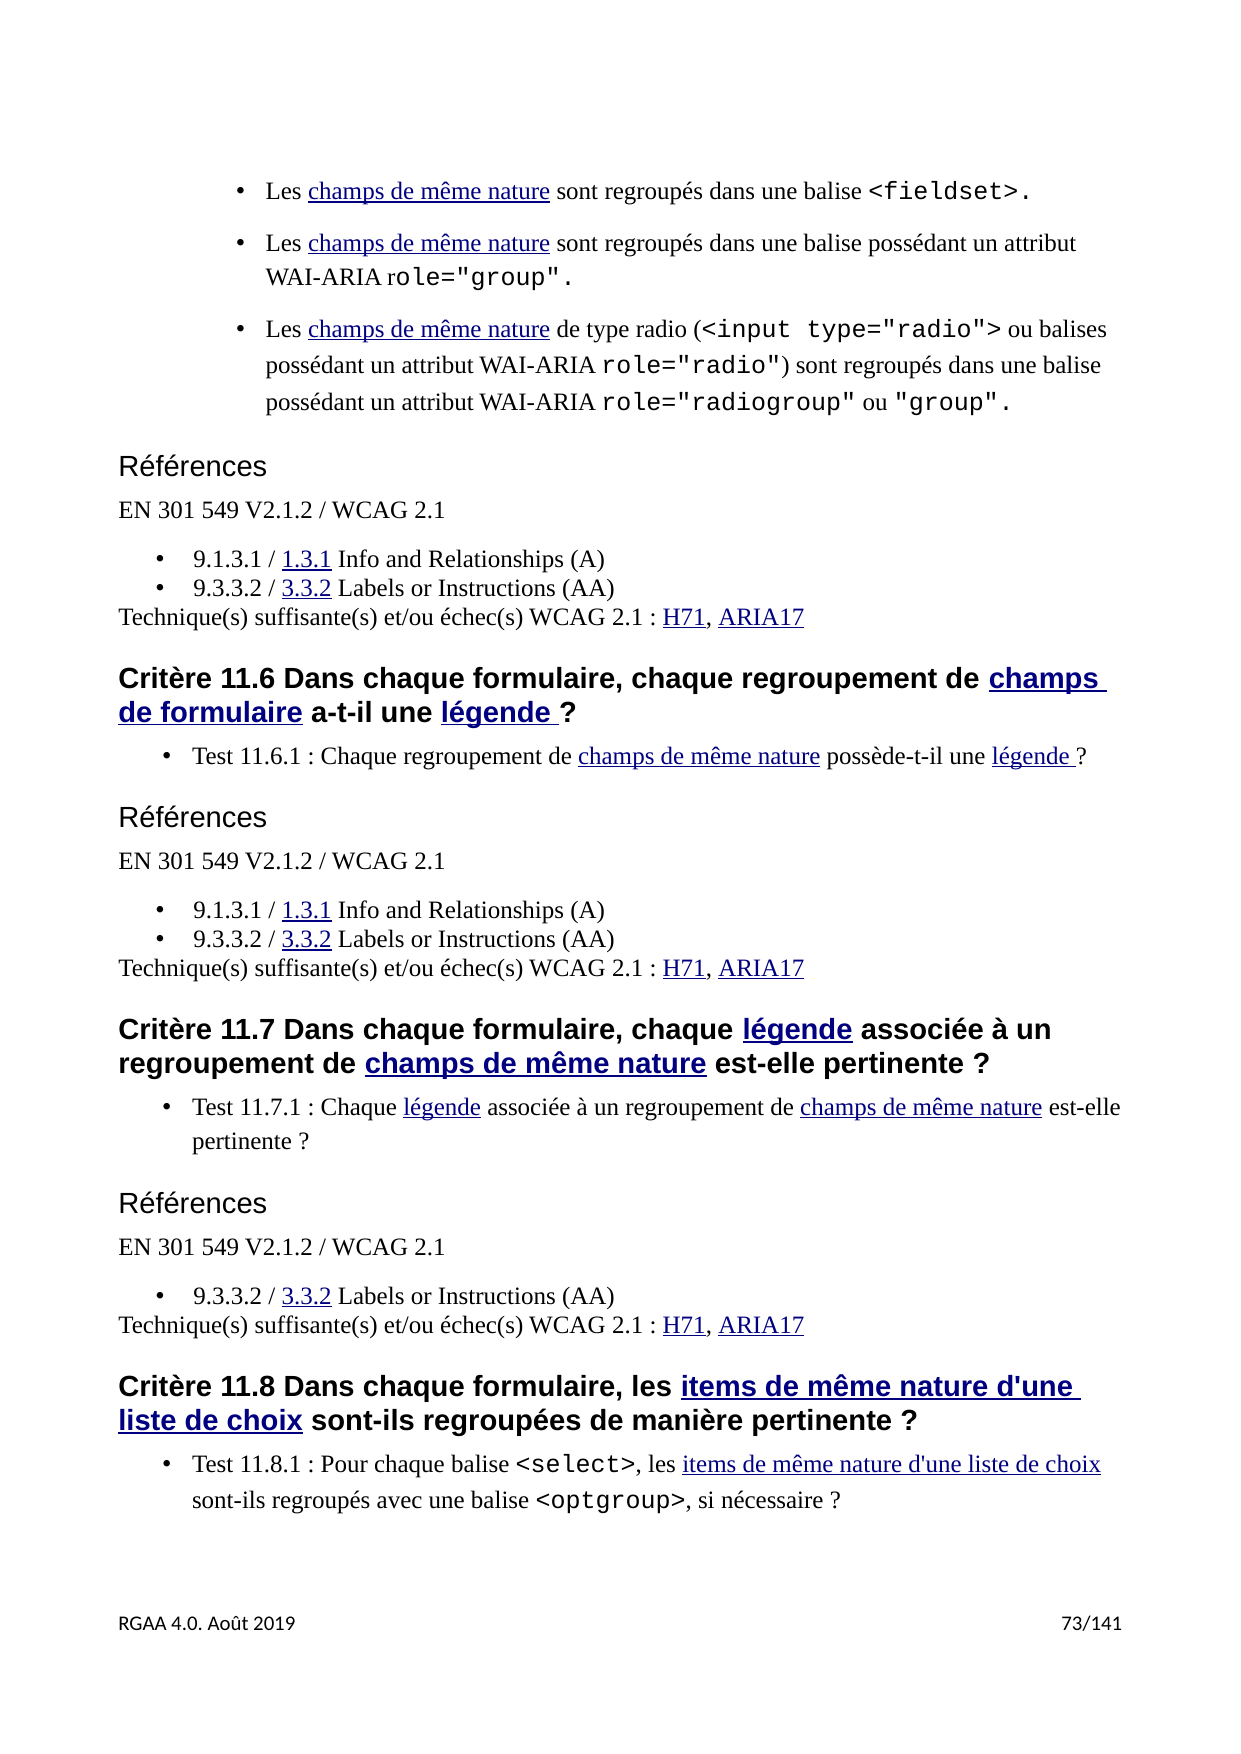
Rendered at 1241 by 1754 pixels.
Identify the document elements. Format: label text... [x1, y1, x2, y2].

list 9.1.3.1 / 1.3.1 Info and Relationships (A) [156, 895, 1122, 924]
subtitle Critère 11.8 Dans chaque formulaire, les items de même nature d'une liste de choix sont-ils regroupées de manière pertinente ? [118, 1369, 1122, 1436]
list Les champs de même nature sont regroupés dans une balise <fieldset>. [236, 176, 1122, 207]
subtitle Critère 11.6 Dans chaque formulaire, chaque regroupement de champs de formulaire a-t-il une légende ? [118, 661, 1122, 728]
subtitle Critère 11.7 Dans chaque formulaire, chaque légende associée à un regroupement de champs de même nature est-elle pertinente ? [118, 1012, 1122, 1079]
list Test 11.7.1 : Chaque légende associée à un regroupement de champs de même nature est-elle pertinente ? [162, 1092, 1122, 1155]
list Test 11.8.1 : Pour chaque balise <select>, les items de même nature d'une liste de choix sont-ils regroupés avec une balise <optgroup>, si nécessaire ? [162, 1449, 1122, 1516]
list 9.3.3.2 / 3.3.2 Labels or Instructions (AA) [156, 1281, 1122, 1310]
list Les champs de même nature sont regroupés dans une balise possédant un attribut WAI-ARIA role="group". [236, 228, 1122, 293]
list 9.3.3.2 / 3.3.2 Labels or Instructions (AA) [156, 924, 1122, 953]
subtitle Références [118, 800, 1122, 834]
subtitle Références [118, 1186, 1122, 1219]
list Test 11.6.1 : Chaque regroupement de champs de même nature possède-t-il une légende ? [162, 741, 1122, 769]
subtitle Références [118, 449, 1122, 483]
text Technique(s) suffisante(s) et/ou échec(s) WCAG 2.1 : H71, ARIA17 [118, 1310, 1122, 1338]
list 9.1.3.1 / 1.3.1 Info and Relationships (A) [156, 544, 1122, 573]
text Technique(s) suffisante(s) et/ou échec(s) WCAG 2.1 : H71, ARIA17 [118, 602, 1122, 630]
list 9.3.3.2 / 3.3.2 Labels or Instructions (AA) [156, 573, 1122, 602]
text EN 301 549 V2.1.2 / WCAG 2.1 [118, 846, 1122, 875]
list Les champs de même nature de type radio (<input type="radio"> ou balises possédant un attribut WAI-ARIA role="radio") sont regroupés dans une balise possédant un attribut WAI-ARIA role="radiogroup" ou "group". [236, 314, 1122, 418]
text EN 301 549 V2.1.2 / WCAG 2.1 [118, 1232, 1122, 1261]
text EN 301 549 V2.1.2 / WCAG 2.1 [118, 495, 1122, 524]
text Technique(s) suffisante(s) et/ou échec(s) WCAG 2.1 : H71, ARIA17 [118, 953, 1122, 982]
